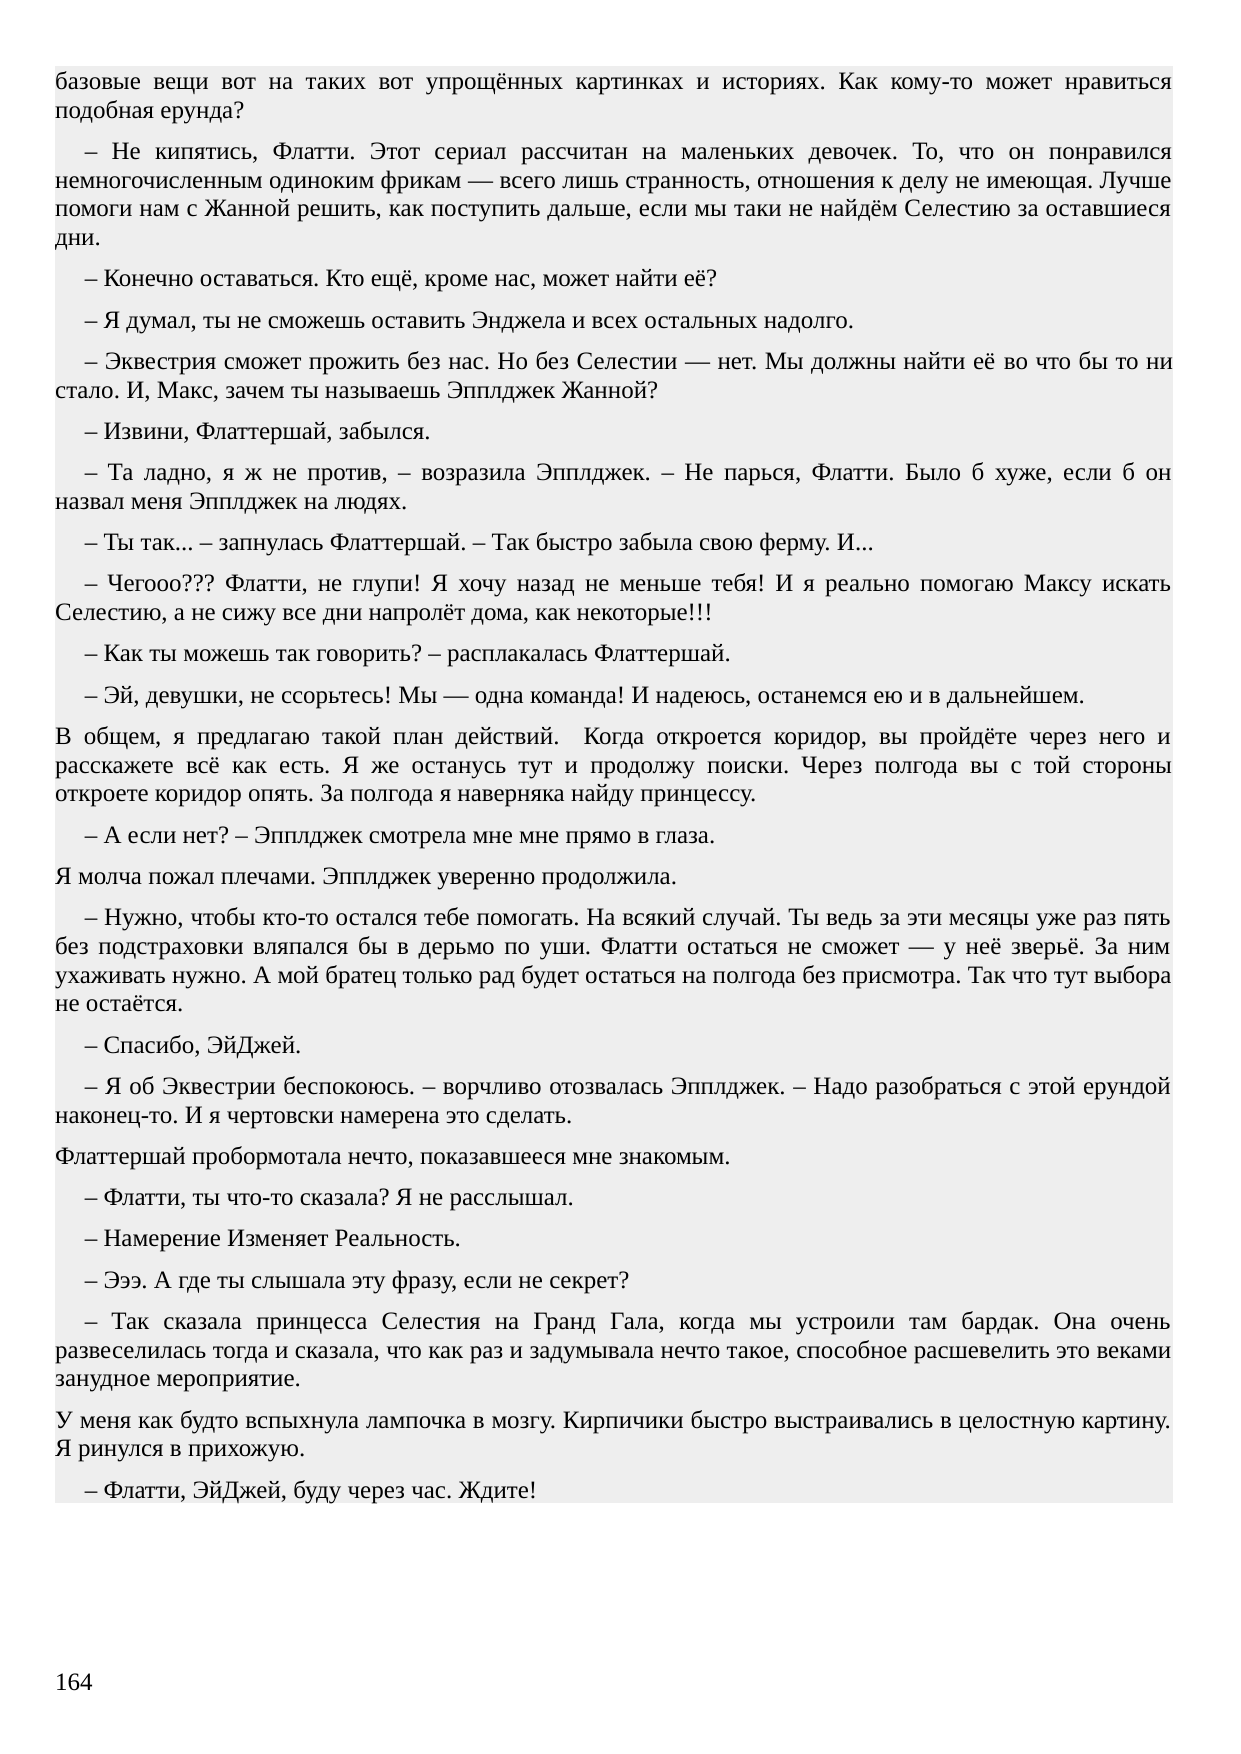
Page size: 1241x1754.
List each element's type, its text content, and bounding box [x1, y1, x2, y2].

list В общем, я предлагаю такой план действий. Когда откроется коридор, вы пройдёте через него и расскажете всё как есть. Я же останусь тут и продолжу поиски. Через полгода вы с той стороны откроете коридор опять. За полгода я наверняка найду принцессу. [55, 721, 1173, 807]
text – Извини, Флаттершай, забылся. [55, 416, 1173, 445]
text – Флатти, ЭйДжей, буду через час. Ждите! [55, 1475, 1173, 1503]
text – Та ладно, я ж не против, – возразила Эпплджек. – Не парься, Флатти. Было б хуже, если б он назвал меня Эпплджек на людях. [55, 457, 1173, 515]
text – Эквестрия сможет прожить без нас. Но без Селестии — нет. Мы должны найти её во что бы то ни стало. И, Макс, зачем ты называешь Эпплджек Жанной? [55, 346, 1173, 403]
text – Не кипятись, Флатти. Этот сериал рассчитан на маленьких девочек. То, что он понравился немногочисленным одиноким фрикам — всего лишь странность, отношения к делу не имеющая. Лучше помоги нам с Жанной решить, как поступить дальше, если мы таки не найдём Селестию за оставшиеся дни. [55, 136, 1173, 251]
text – Намерение Изменяет Реальность. [55, 1223, 1173, 1252]
text – Эээ. А где ты слышала эту фразу, если не секрет? [55, 1265, 1173, 1293]
text – А если нет? – Эпплджек смотрела мне мне прямо в глаза. [55, 820, 1173, 848]
text – Флатти, ты что-то сказала? Я не расслышал. [55, 1182, 1173, 1211]
list Флаттершай пробормотала нечто, показавшееся мне знакомым. [55, 1141, 1173, 1170]
text – Чегооо??? Флатти, не глупи! Я хочу назад не меньше тебя! И я реально помогаю Максу искать Селестию, а не сижу все дни напролёт дома, как некоторые!!! [55, 568, 1173, 626]
list Я молча пожал плечами. Эпплджек уверенно продолжила. [55, 861, 1173, 890]
text – Я думал, ты не сможешь оставить Энджела и всех остальных надолго. [55, 305, 1173, 333]
text – Я об Эквестрии беспокоюсь. – ворчливо отозвалась Эпплджек. – Надо разобраться с этой ерундой наконец-то. И я чертовски намерена это сделать. [55, 1071, 1173, 1128]
text – Так сказала принцесса Селестия на Гранд Гала, когда мы устроили там бардак. Она очень развеселилась тогда и сказала, что как раз и задумывала нечто такое, способное расшевелить это веками занудное мероприятие. [55, 1306, 1173, 1392]
text – Конечно оставаться. Кто ещё, кроме нас, может найти её? [55, 263, 1173, 292]
text – Ты так... – запнулась Флаттершай. – Так быстро забыла свою ферму. И... [55, 527, 1173, 556]
text – Нужно, чтобы кто-то остался тебе помогать. На всякий случай. Ты ведь за эти месяцы уже раз пять без подстраховки вляпался бы в дерьмо по уши. Флатти остаться не сможет — у неё зверьё. За ним ухаживать нужно. А мой братец только рад будет остаться на полгода без присмотра. Так что тут выбора не остаётся. [55, 902, 1173, 1017]
text – Эй, девушки, не ссорьтесь! Мы — одна команда! И надеюсь, останемся ею и в дальнейшем. [55, 680, 1173, 708]
text – Как ты можешь так говорить? – расплакалась Флаттершай. [55, 638, 1173, 667]
text – Спасибо, ЭйДжей. [55, 1030, 1173, 1058]
text базовые вещи вот на таких вот упрощённых картинках и историях. Как кому-то может нравиться подобная ерунда? [55, 66, 1173, 123]
list У меня как будто вспыхнула лампочка в мозгу. Кирпичики быстро выстраивались в целостную картину. Я ринулся в прихожую. [55, 1405, 1173, 1462]
